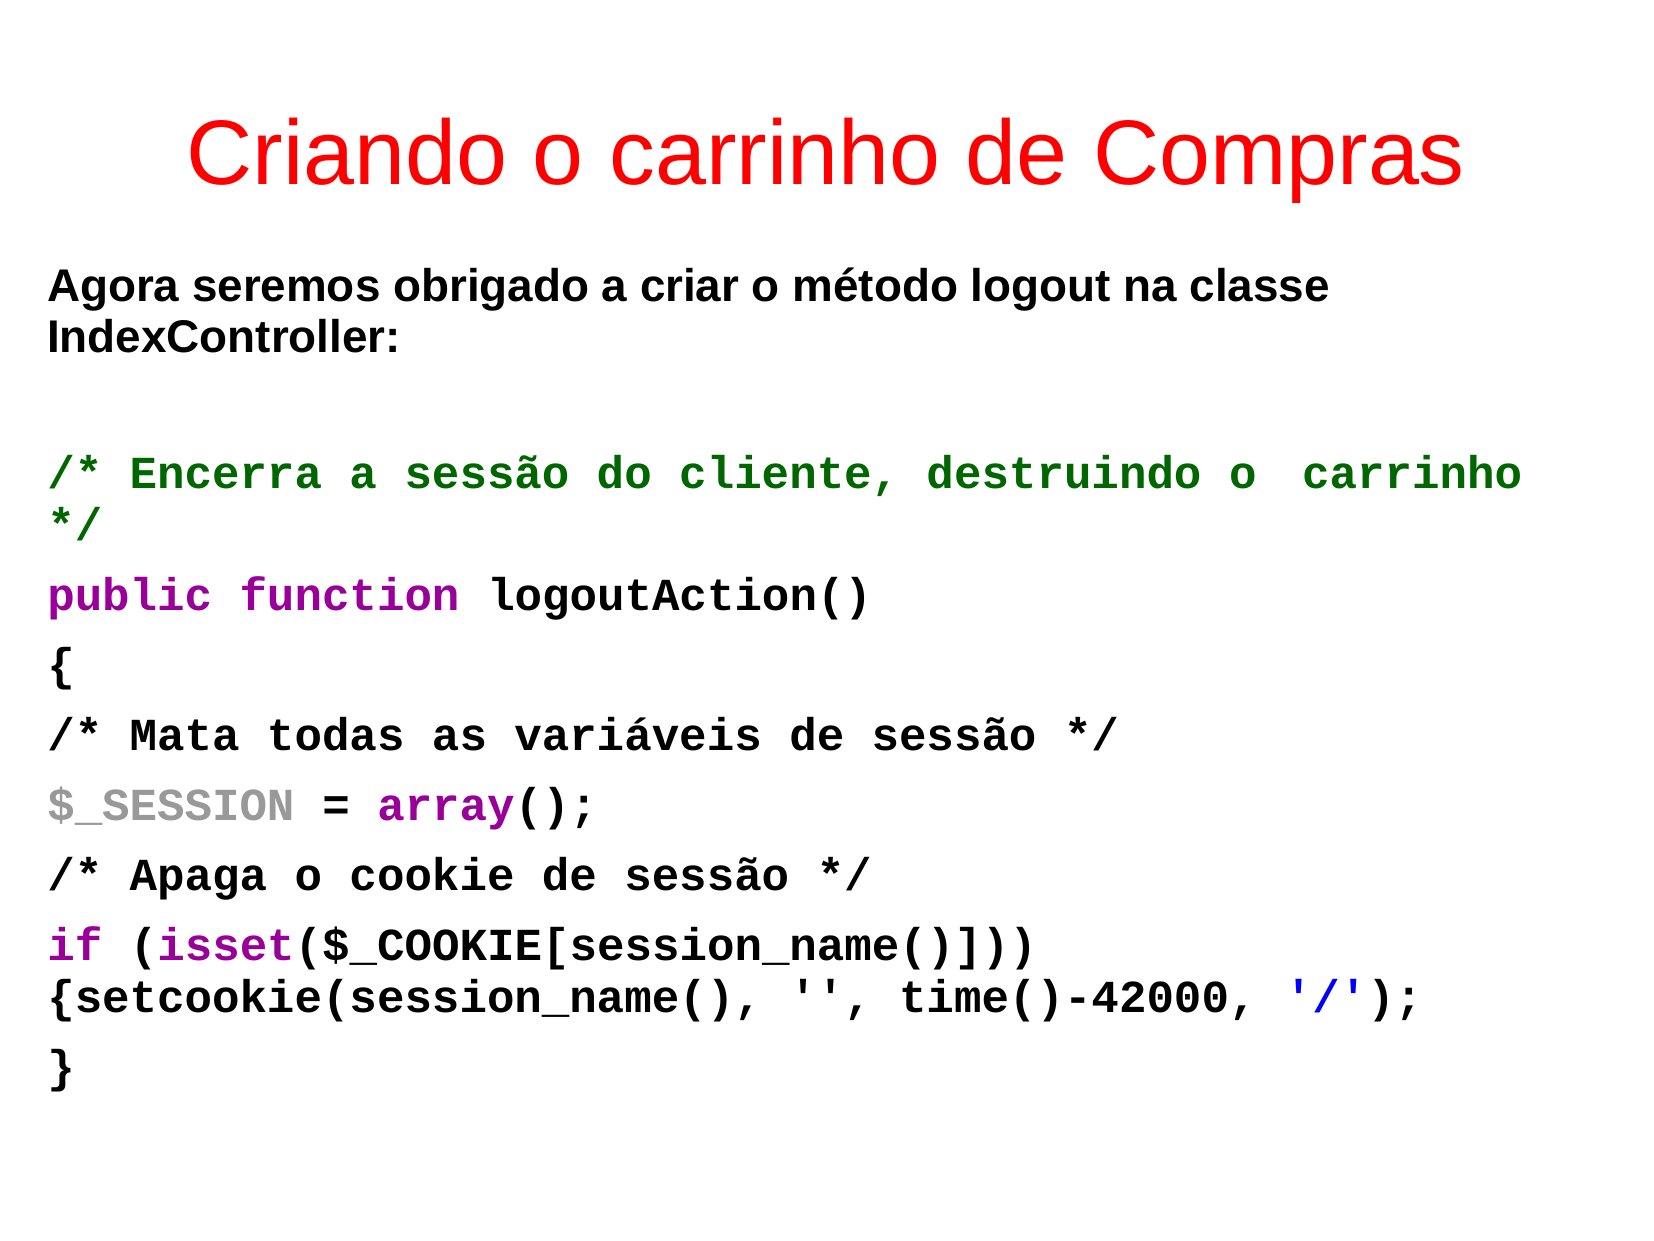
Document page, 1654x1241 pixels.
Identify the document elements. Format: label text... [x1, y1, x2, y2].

list Agora seremos obrigado a criar o método logout na classe IndexController: /* Encerra a sessão do cliente, destruindo o carrinho */ public function logoutAction() { /* Mata todas as variáveis de sessão */ $_SESSION = array(); /* Apaga o cookie de sessão */ if (isset($_COOKIE[session_name()])) {setcookie(session_name(), '', time()-42000, '/'); } [47, 259, 1595, 1205]
title Criando o carrinho de Compras [82, 49, 1571, 257]
